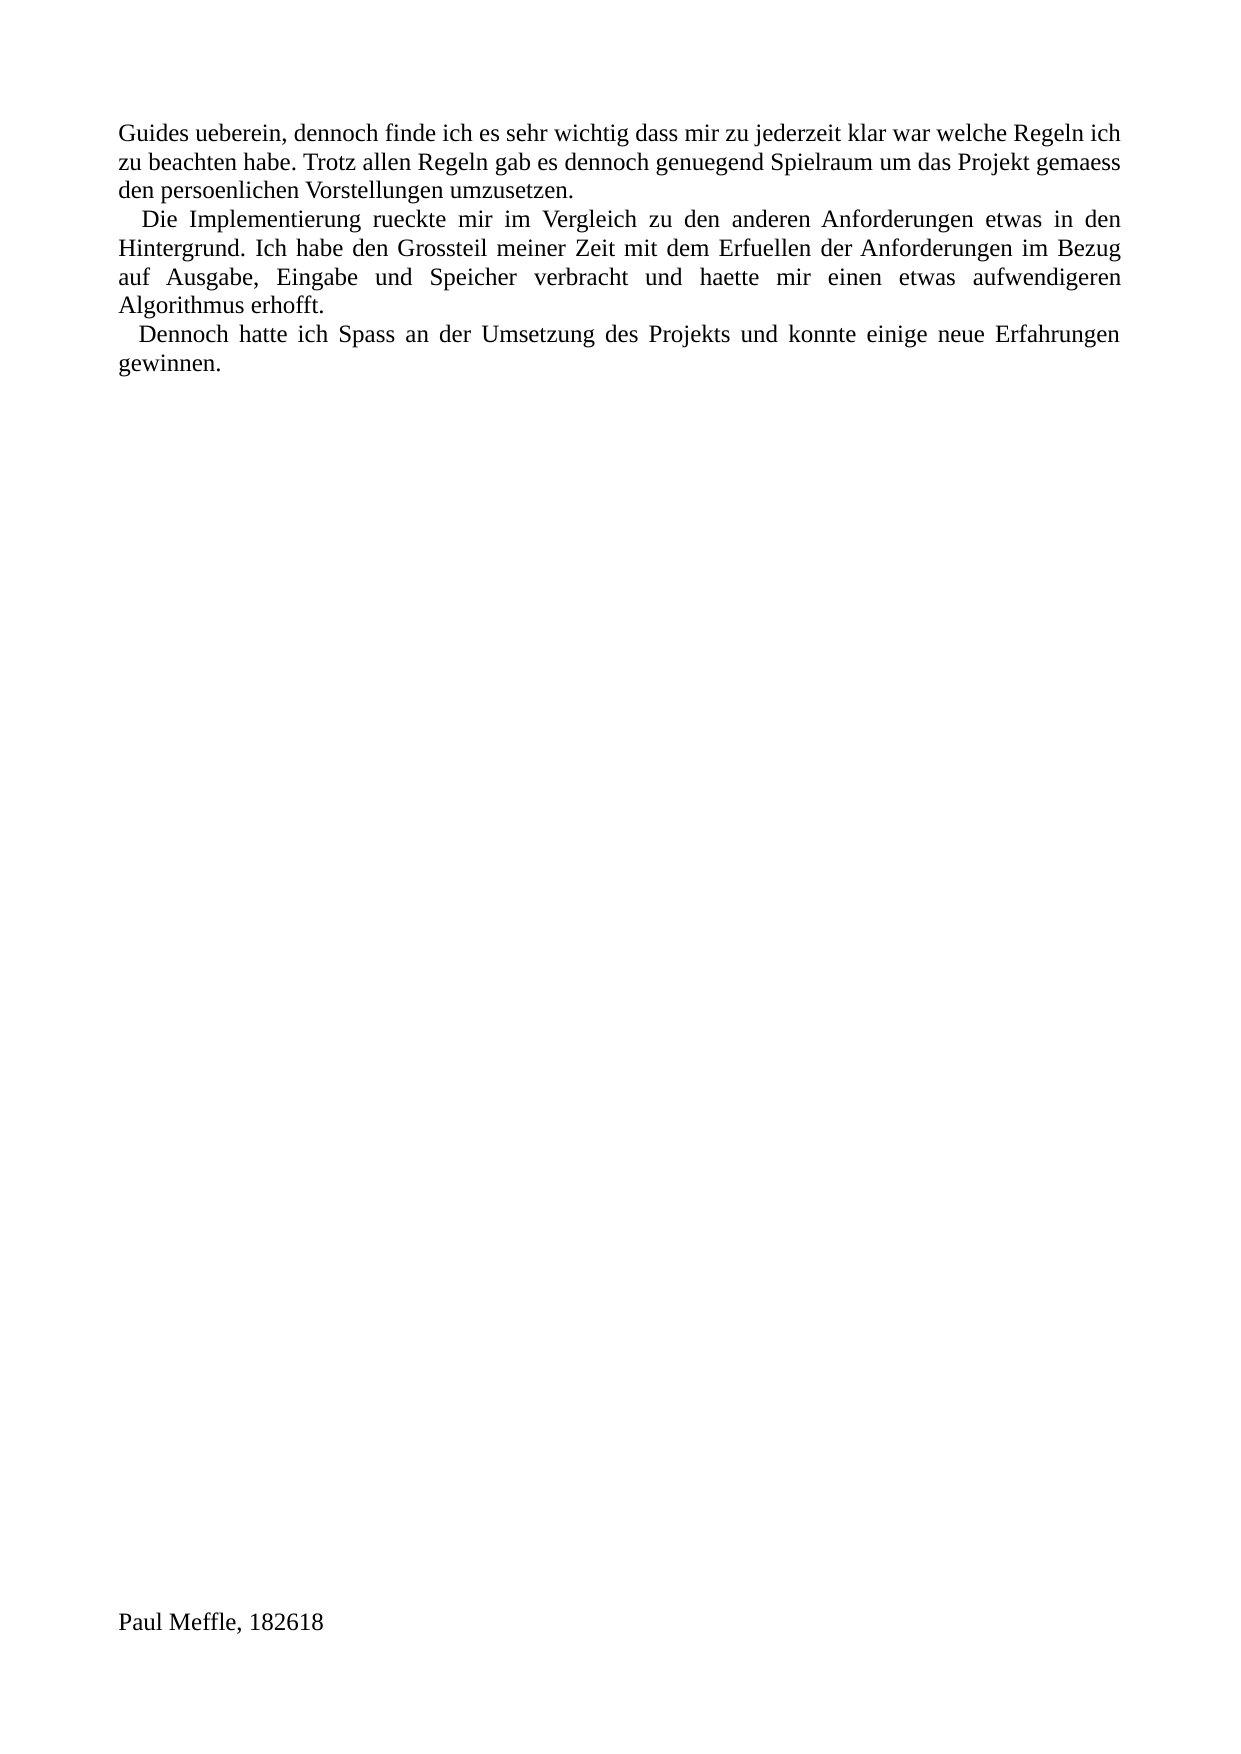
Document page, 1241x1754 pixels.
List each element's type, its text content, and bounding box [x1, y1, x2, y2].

text Die Implementierung rueckte mir im Vergleich zu den anderen Anforderungen etwas in den Hintergrund. Ich habe den Grossteil meiner Zeit mit dem Erfuellen der Anforderungen im Bezug auf Ausgabe, Eingabe und Speicher verbracht und haette mir einen etwas aufwendigeren Algorithmus erhofft. [118, 204, 1122, 319]
text Guides ueberein, dennoch finde ich es sehr wichtig dass mir zu jederzeit klar war welche Regeln ich zu beachten habe. Trotz allen Regeln gab es dennoch genuegend Spielraum um das Projekt gemaess den persoenlichen Vorstellungen umzusetzen. [118, 118, 1122, 204]
text Dennoch hatte ich Spass an der Umsetzung des Projekts und konnte einige neue Erfahrungen gewinnen. [118, 319, 1122, 377]
